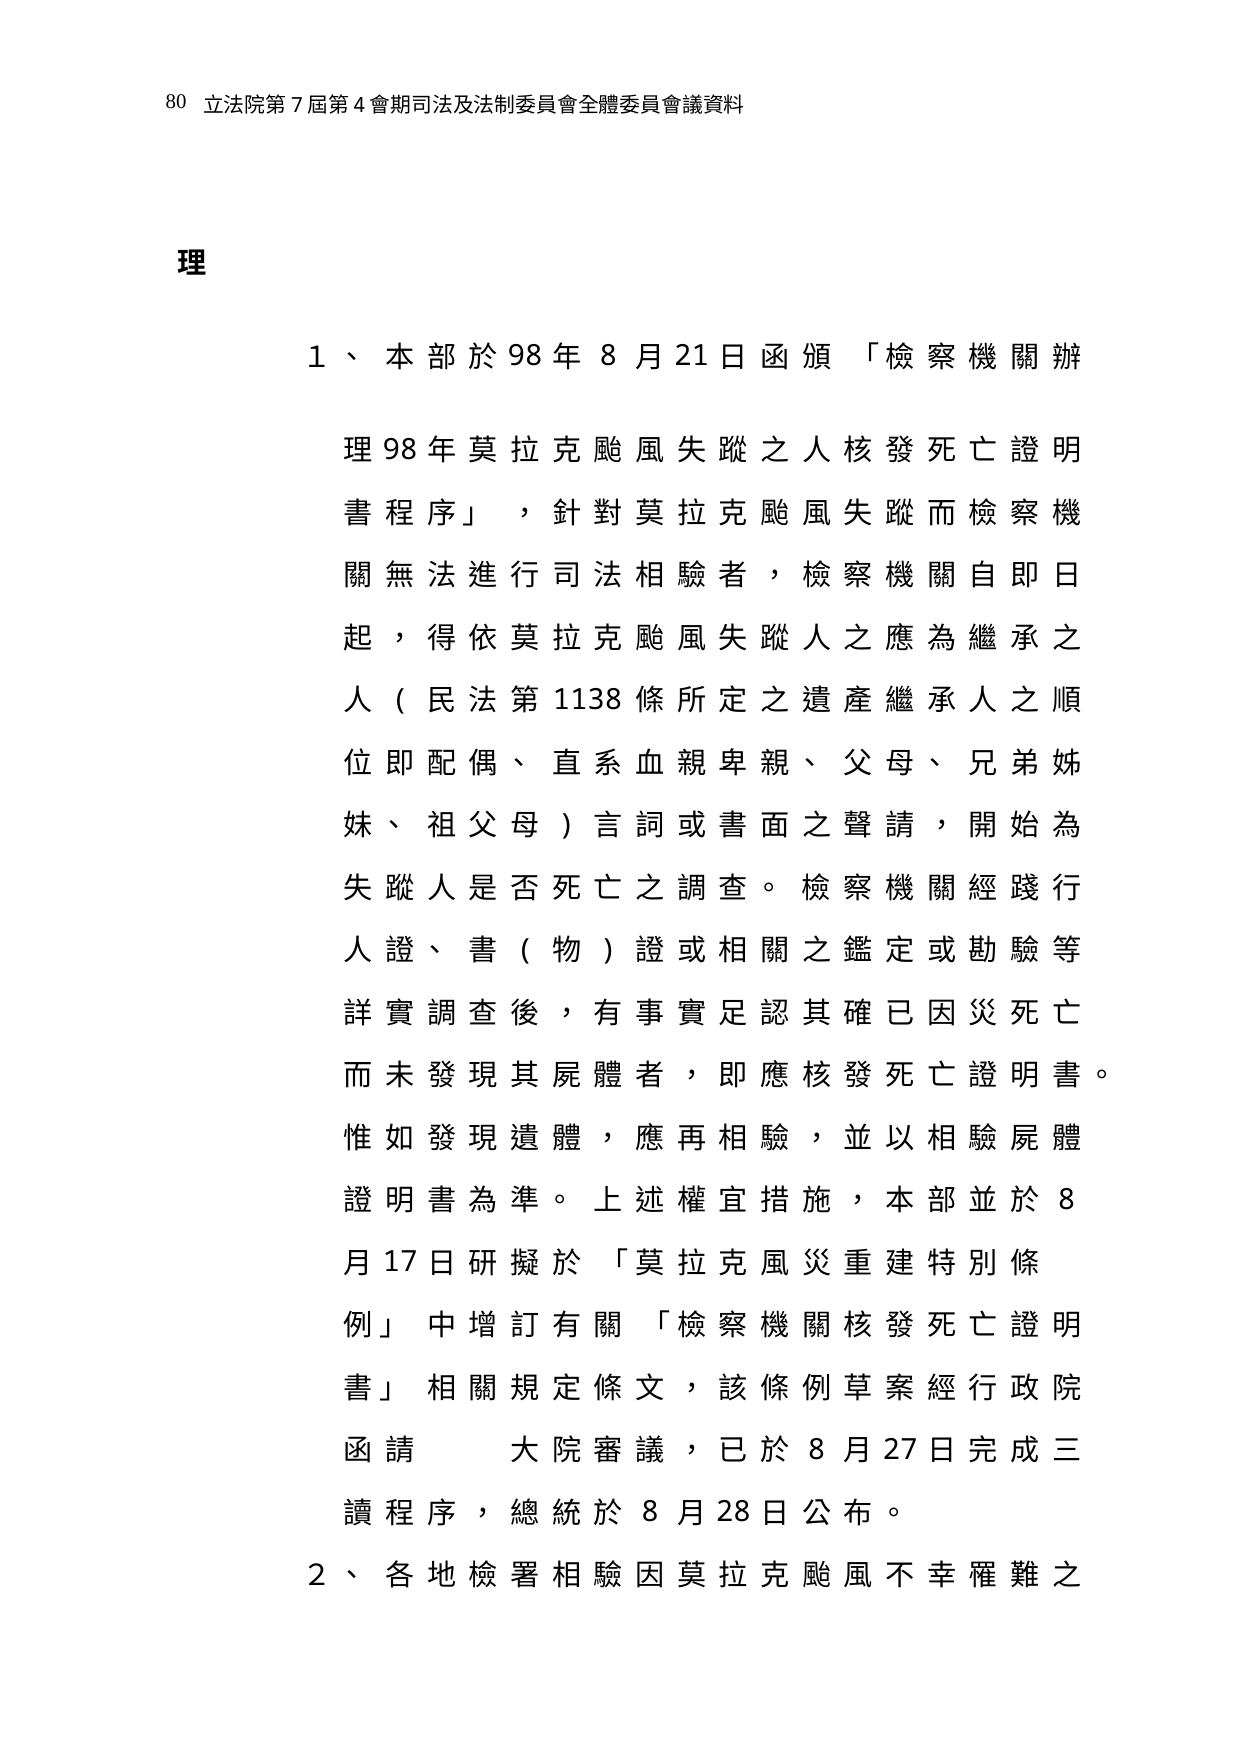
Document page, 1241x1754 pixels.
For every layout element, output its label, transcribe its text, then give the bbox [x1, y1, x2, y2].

text ２、各地檢署相驗因莫拉克颱風不幸罹難之 [258, 1531, 1087, 1594]
text 理 [171, 219, 1087, 281]
text １、本部於98年8月21日函頒「檢察機關辦理98年莫拉克颱風失蹤之人核發死亡證明書程序」，針對莫拉克颱風失蹤而檢察機關無法進行司法相驗者，檢察機關自即日起，得依莫拉克颱風失蹤人之應為繼承之人(民法第1138條所定之遺產繼承人之順位即配偶、直系血親卑親、父母、兄弟姊妹、祖父母)言詞或書面之聲請，開始為失蹤人是否死亡之調查。檢察機關經踐行人證、書(物)證或相關之鑑定或勘驗等詳實調查後，有事實足認其確已因災死亡而未發現其屍體者，即應核發死亡證明書。惟如發現遺體，應再相驗，並以相驗屍體證明書為準。上述權宜措施，本部並於8月17日研擬於「莫拉克風災重建特別條例」中增訂有關「檢察機關核發死亡證明書」相關規定條文，該條例草案經行政院函請 大院審議，已於8月27日完成三讀程序，總統於8月28日公布。 [258, 281, 1087, 1531]
